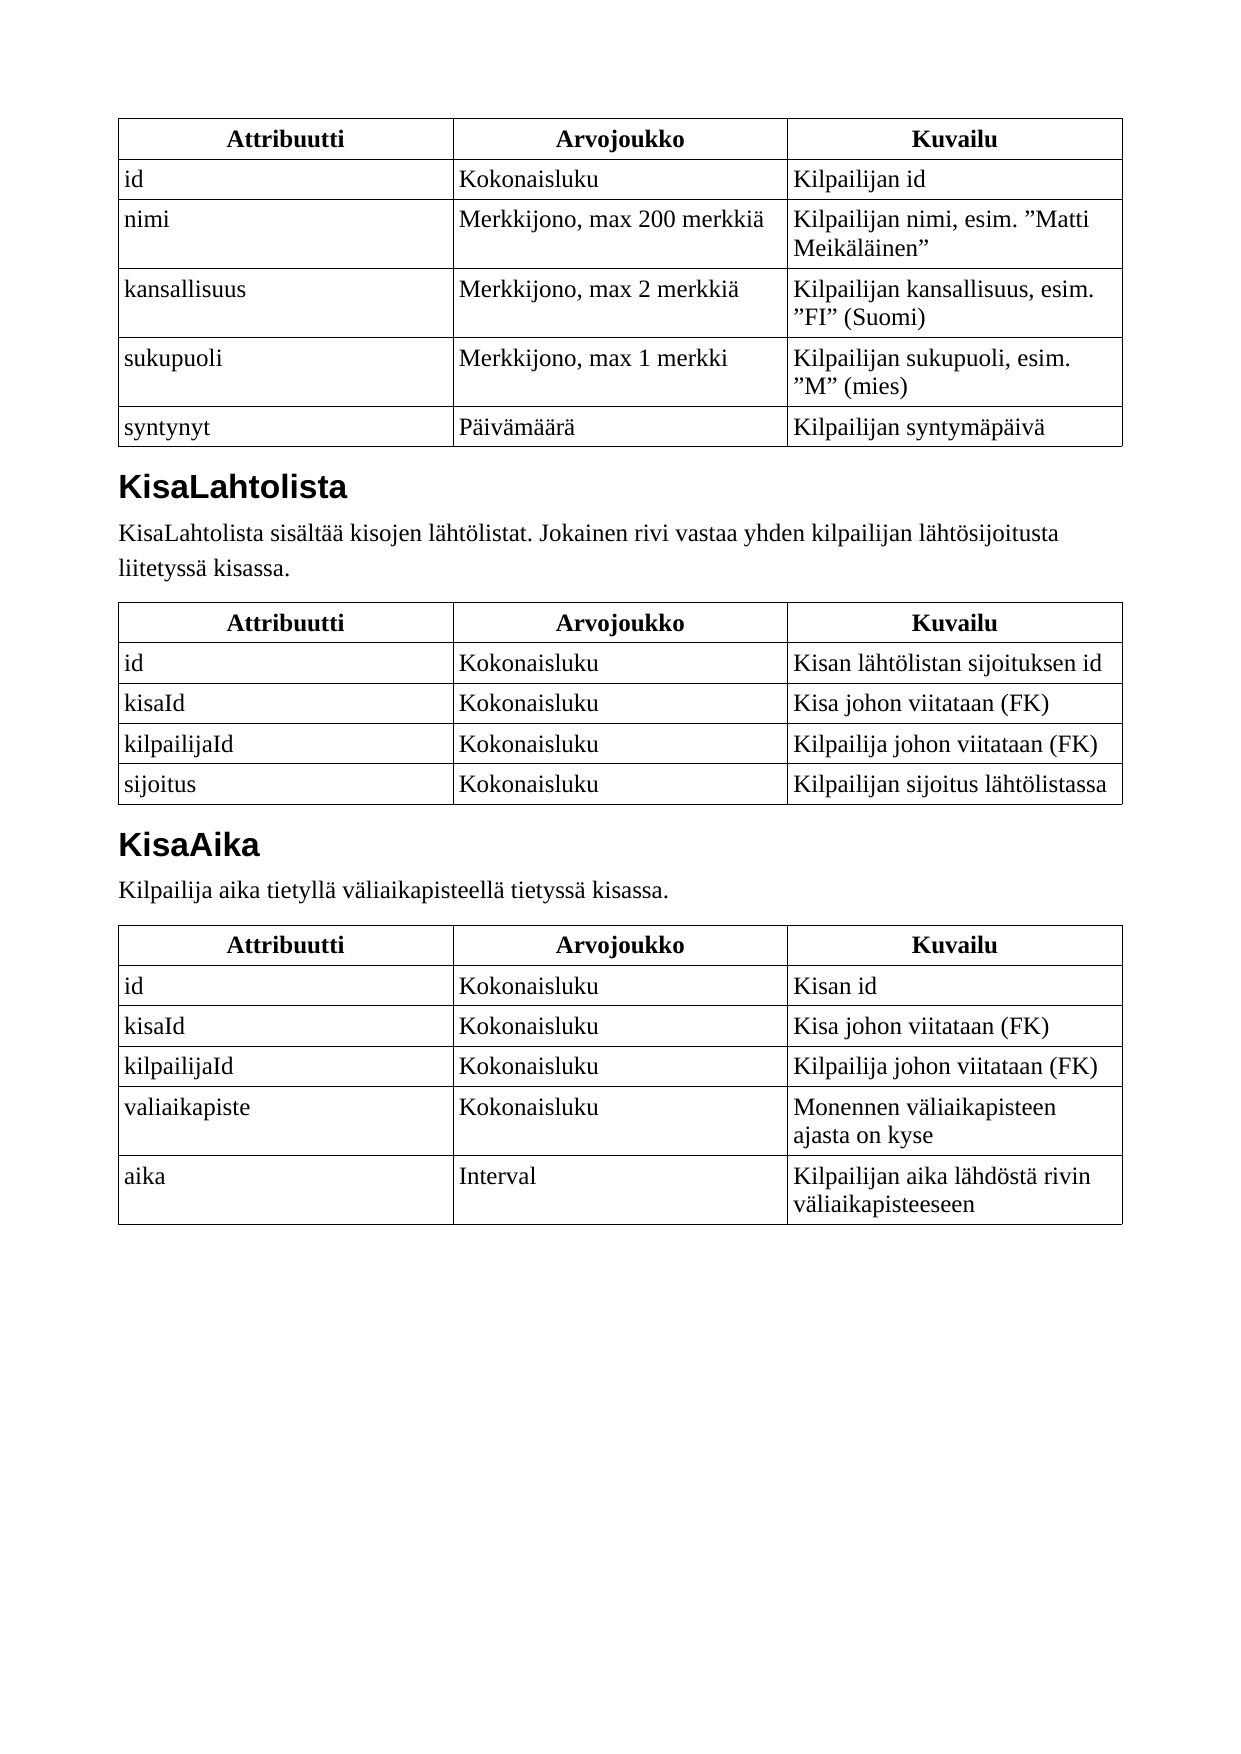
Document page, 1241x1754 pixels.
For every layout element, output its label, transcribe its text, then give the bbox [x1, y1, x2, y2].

table_cell Kokonaisluku [454, 1006, 787, 1046]
table_cell Kisan id [788, 966, 1122, 1005]
table_cell Kilpailijan sukupuoli, esim. ”M” (mies) [788, 338, 1122, 406]
text Kilpailija aika tietyllä väliaikapisteellä tietyssä kisassa. [118, 876, 1122, 904]
table_cell Merkkijono, max 2 merkkiä [454, 269, 787, 337]
table_cell kilpailijaId [119, 724, 453, 763]
table_cell Kokonaisluku [454, 160, 787, 199]
table_cell sukupuoli [119, 338, 453, 406]
table_cell Kisa johon viitataan (FK) [788, 684, 1122, 723]
table_header Attribuutti [119, 926, 453, 965]
table_cell Monennen väliaikapisteen ajasta on kyse [788, 1087, 1122, 1155]
table_header Arvojoukko [454, 926, 787, 965]
table_cell Kokonaisluku [454, 724, 787, 763]
table_header Arvojoukko [454, 119, 787, 158]
table_cell Kilpailijan id [788, 160, 1122, 199]
table_header Kuvailu [788, 926, 1122, 965]
table_cell Kisa johon viitataan (FK) [788, 1006, 1122, 1046]
table_cell sijoitus [119, 764, 453, 803]
table_cell Merkkijono, max 1 merkki [454, 338, 787, 406]
table_header Kuvailu [788, 603, 1122, 642]
table_cell nimi [119, 200, 453, 268]
table_cell syntynyt [119, 407, 453, 446]
table_cell kilpailijaId [119, 1047, 453, 1086]
table_cell kisaId [119, 684, 453, 723]
table_cell Kokonaisluku [454, 764, 787, 803]
table_cell Kilpailijan kansallisuus, esim. ”FI” (Suomi) [788, 269, 1122, 337]
table_cell Kilpailija johon viitataan (FK) [788, 724, 1122, 763]
table_cell Kilpailijan sijoitus lähtölistassa [788, 764, 1122, 803]
table_cell Kilpailijan nimi, esim. ”Matti Meikäläinen” [788, 200, 1122, 268]
table_header Arvojoukko [454, 603, 787, 642]
table_cell Kokonaisluku [454, 684, 787, 723]
table_cell Kokonaisluku [454, 1047, 787, 1086]
table_header Attribuutti [119, 119, 453, 158]
table_cell valiaikapiste [119, 1087, 453, 1155]
subtitle KisaAika [118, 824, 1122, 863]
table_cell Merkkijono, max 200 merkkiä [454, 200, 787, 268]
text KisaLahtolista sisältää kisojen lähtölistat. Jokainen rivi vastaa yhden kilpailijan lähtösijoitusta liitetyssä kisassa. [118, 518, 1122, 582]
table_cell Kilpailija johon viitataan (FK) [788, 1047, 1122, 1086]
table_cell kisaId [119, 1006, 453, 1046]
table_cell kansallisuus [119, 269, 453, 337]
table_cell Päivämäärä [454, 407, 787, 446]
table_cell id [119, 966, 453, 1005]
table_cell aika [119, 1156, 453, 1224]
table_cell id [119, 643, 453, 682]
table_cell Kokonaisluku [454, 1087, 787, 1155]
table_header Attribuutti [119, 603, 453, 642]
table_cell id [119, 160, 453, 199]
table_cell Kilpailijan syntymäpäivä [788, 407, 1122, 446]
table_cell Kilpailijan aika lähdöstä rivin väliaikapisteeseen [788, 1156, 1122, 1224]
table_cell Kokonaisluku [454, 966, 787, 1005]
subtitle KisaLahtolista [118, 467, 1122, 506]
table_header Kuvailu [788, 119, 1122, 158]
table_cell Kokonaisluku [454, 643, 787, 682]
table_cell Kisan lähtölistan sijoituksen id [788, 643, 1122, 682]
table_cell Interval [454, 1156, 787, 1224]
